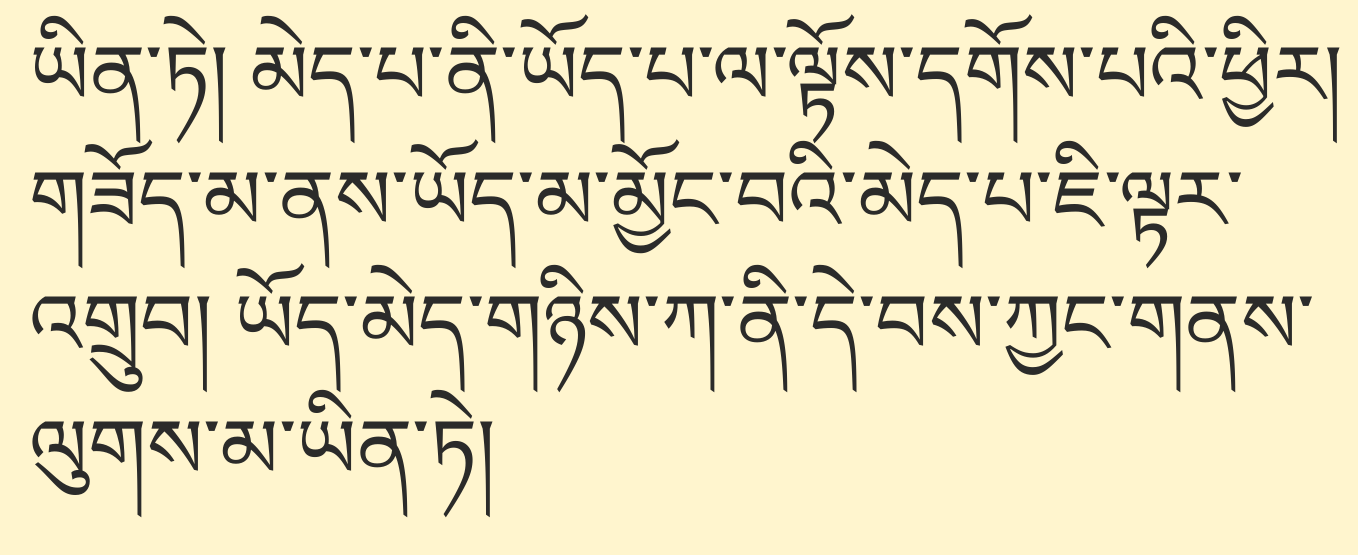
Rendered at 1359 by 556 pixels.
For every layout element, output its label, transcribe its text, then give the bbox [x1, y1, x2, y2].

text ཡིན་ཏེ། མེད་པ་ནི་ཡོད་པ་ལ་ལྟོས་དགོས་པའི་ཕྱིར། གཟོད་མ་ནས་ཡོད་མ་མྱོང་བའི་མེད་པ་ཇི་ལྟར་འགྲུབ། ཡོད་མེད་གཉིས་ཀ་ནི་དེ་བས་ཀྱང་གནས་ལུགས་མ་ཡིན་ཏེ། [29, 29, 1346, 513]
